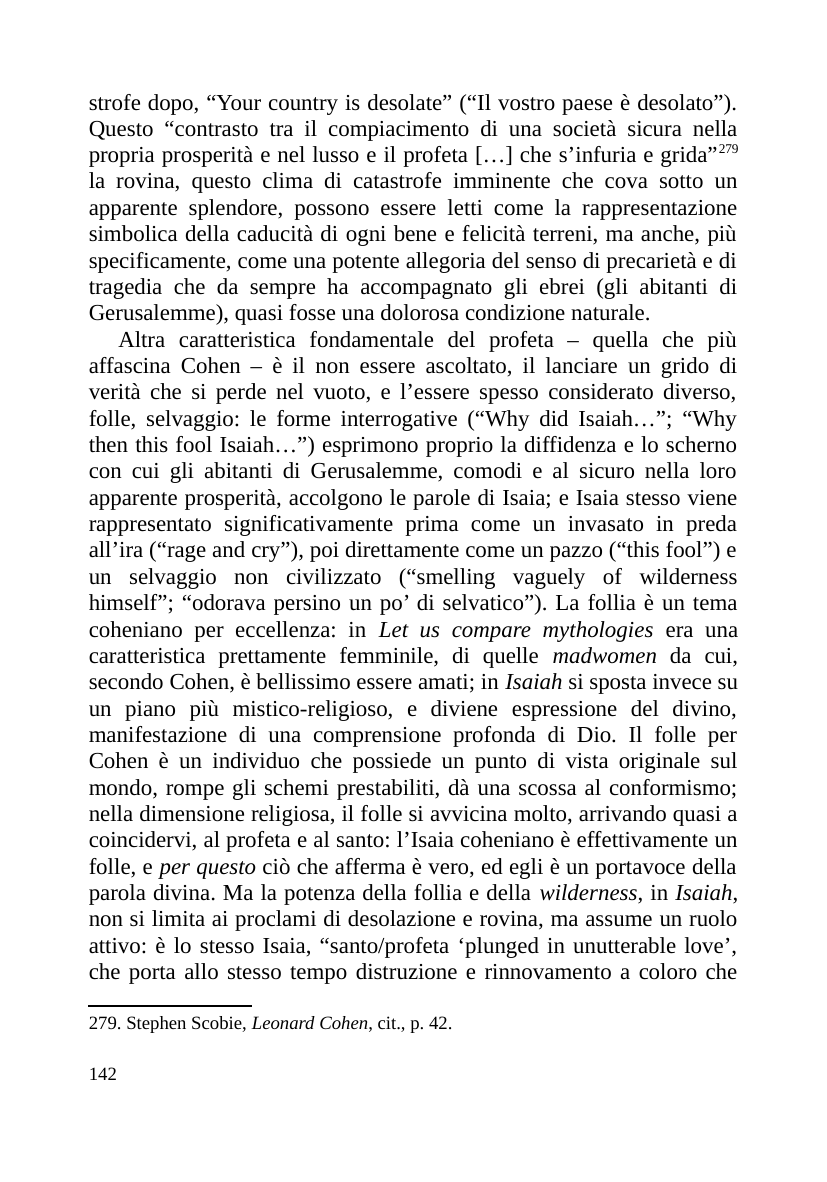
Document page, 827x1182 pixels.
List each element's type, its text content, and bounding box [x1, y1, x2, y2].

text Stephen Scobie, Leonard Cohen, cit., p. 42. [88, 1012, 738, 1034]
text strofe dopo, “Your country is desolate” (“Il vostro paese è desolato”). Questo “contrasto tra il compiacimento di una società sicura nella propria prosperità e nel lusso e il profeta […] che s’infuria e grida” la rovina, questo clima di catastrofe imminente che cova sotto un apparente splendore, possono essere letti come la rappresentazione simbolica della caducità di ogni bene e felicità terreni, ma anche, più specificamente, come una potente allegoria del senso di precarietà e di tragedia che da sempre ha accompagnato gli ebrei (gli abitanti di Gerusalemme), quasi fosse una dolorosa condizione naturale. [88, 88, 738, 326]
text Altra caratteristica fondamentale del profeta – quella che più affascina Cohen – è il non essere ascoltato, il lanciare un grido di verità che si perde nel vuoto, e l’essere spesso considerato diverso, folle, selvaggio: le forme interrogative (“Why did Isaiah…”; “Why then this fool Isaiah…”) esprimono proprio la diffidenza e lo scherno con cui gli abitanti di Gerusalemme, comodi e al sicuro nella loro apparente prosperità, accolgono le parole di Isaia; e Isaia stesso viene rappresentato significativamente prima come un invasato in preda all’ira (“rage and cry”), poi direttamente come un pazzo (“this fool”) e un selvaggio non civilizzato (“smelling vaguely of wilderness himself”; “odorava persino un po’ di selvatico”). La follia è un tema coheniano per eccellenza: in Let us compare mythologies era una caratteristica prettamente femminile, di quelle madwomen da cui, secondo Cohen, è bellissimo essere amati; in Isaiah si sposta invece su un piano più mistico-religioso, e diviene espressione del divino, manifestazione di una comprensione profonda di Dio. Il folle per Cohen è un individuo che possiede un punto di vista originale sul mondo, rompe gli schemi prestabiliti, dà una scossa al conformismo; nella dimensione religiosa, il folle si avvicina molto, arrivando quasi a coincidervi, al profeta e al santo: l’Isaia coheniano è effettivamente un folle, e per questo ciò che afferma è vero, ed egli è un portavoce della parola divina. Ma la potenza della follia e della wilderness, in Isaiah, non si limita ai proclami di desolazione e rovina, ma assume un ruolo attivo: è lo stesso Isaia, “santo/profeta ‘plunged in unutterable love’, che porta allo stesso tempo distruzione e rinnovamento a coloro che [88, 326, 738, 984]
